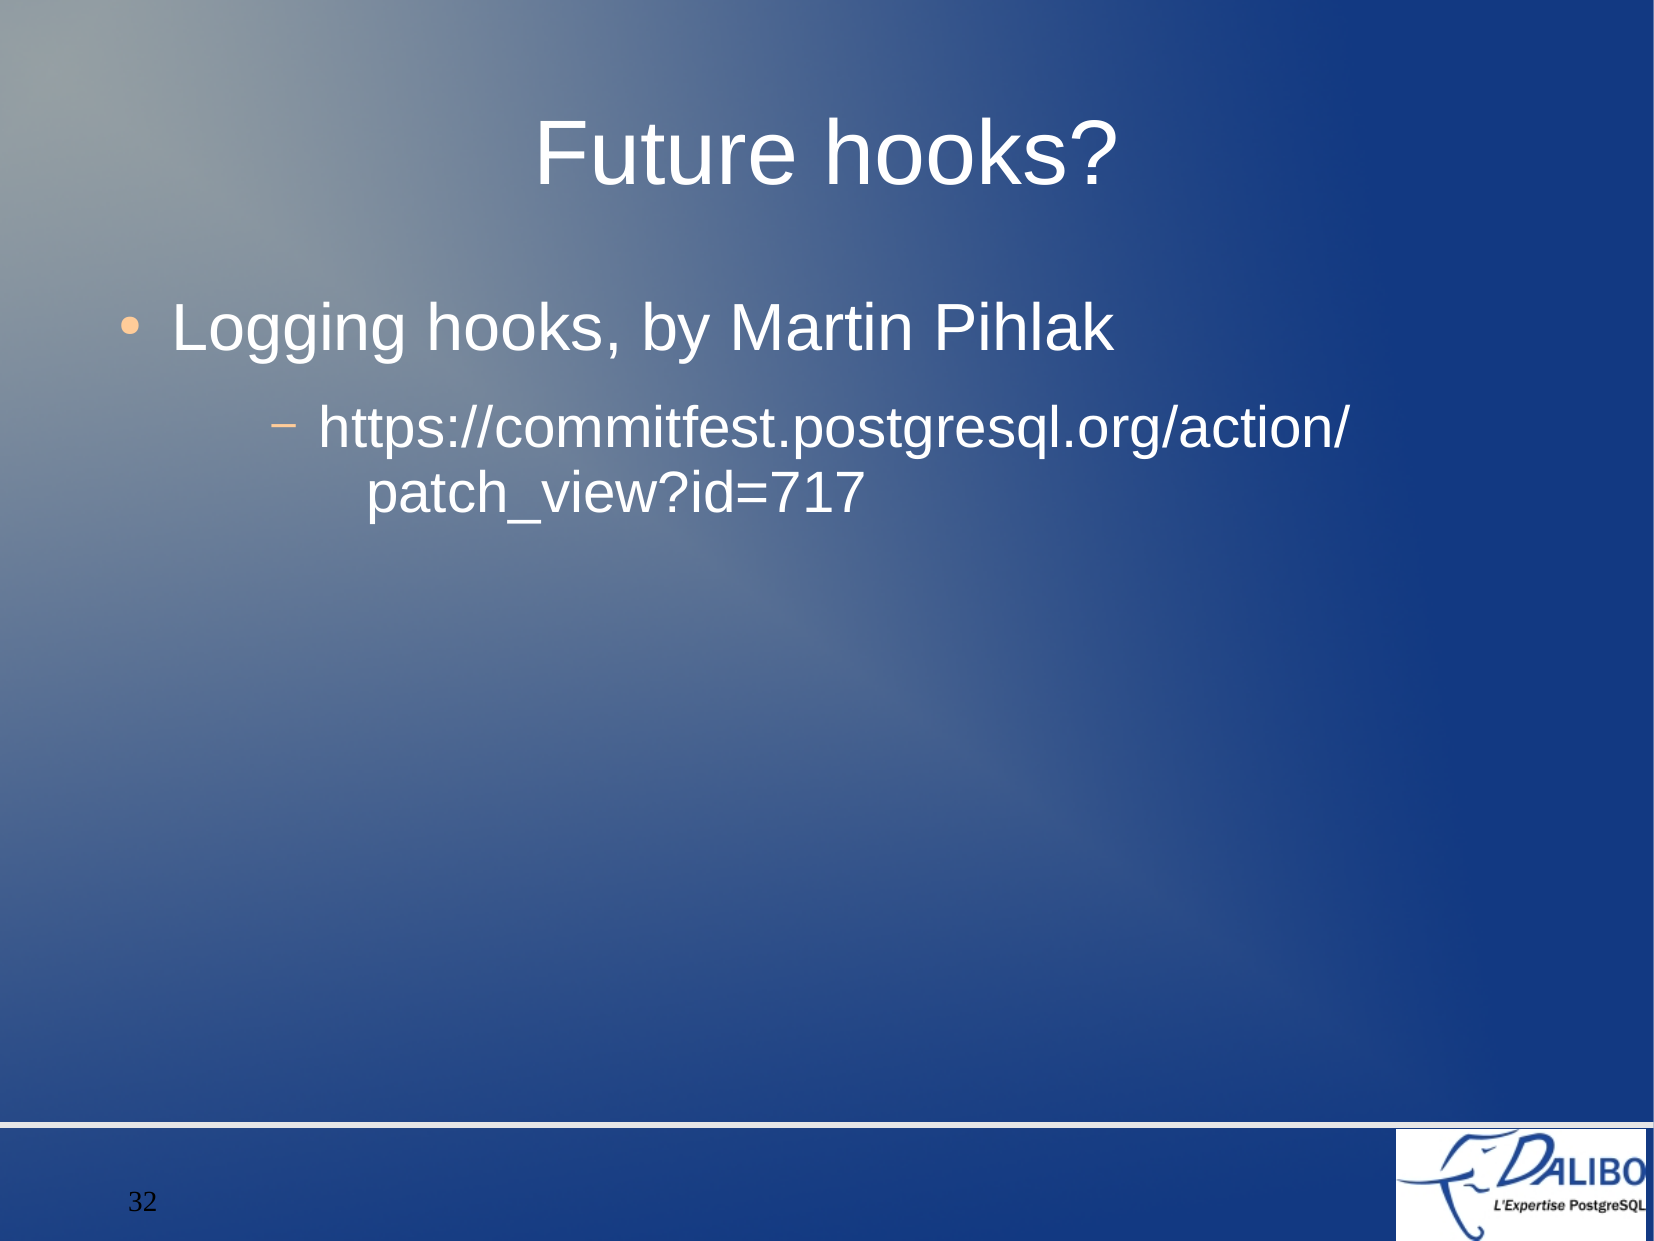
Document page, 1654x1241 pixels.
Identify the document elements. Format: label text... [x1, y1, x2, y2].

picture [0, 0, 1654, 1122]
picture [0, 1128, 1654, 1241]
list Logging hooks, by Martin Pihlak https://commitfest.postgresql.org/action/patch_view?id=717 [82, 290, 1571, 1109]
title Future hooks? [82, 49, 1571, 257]
